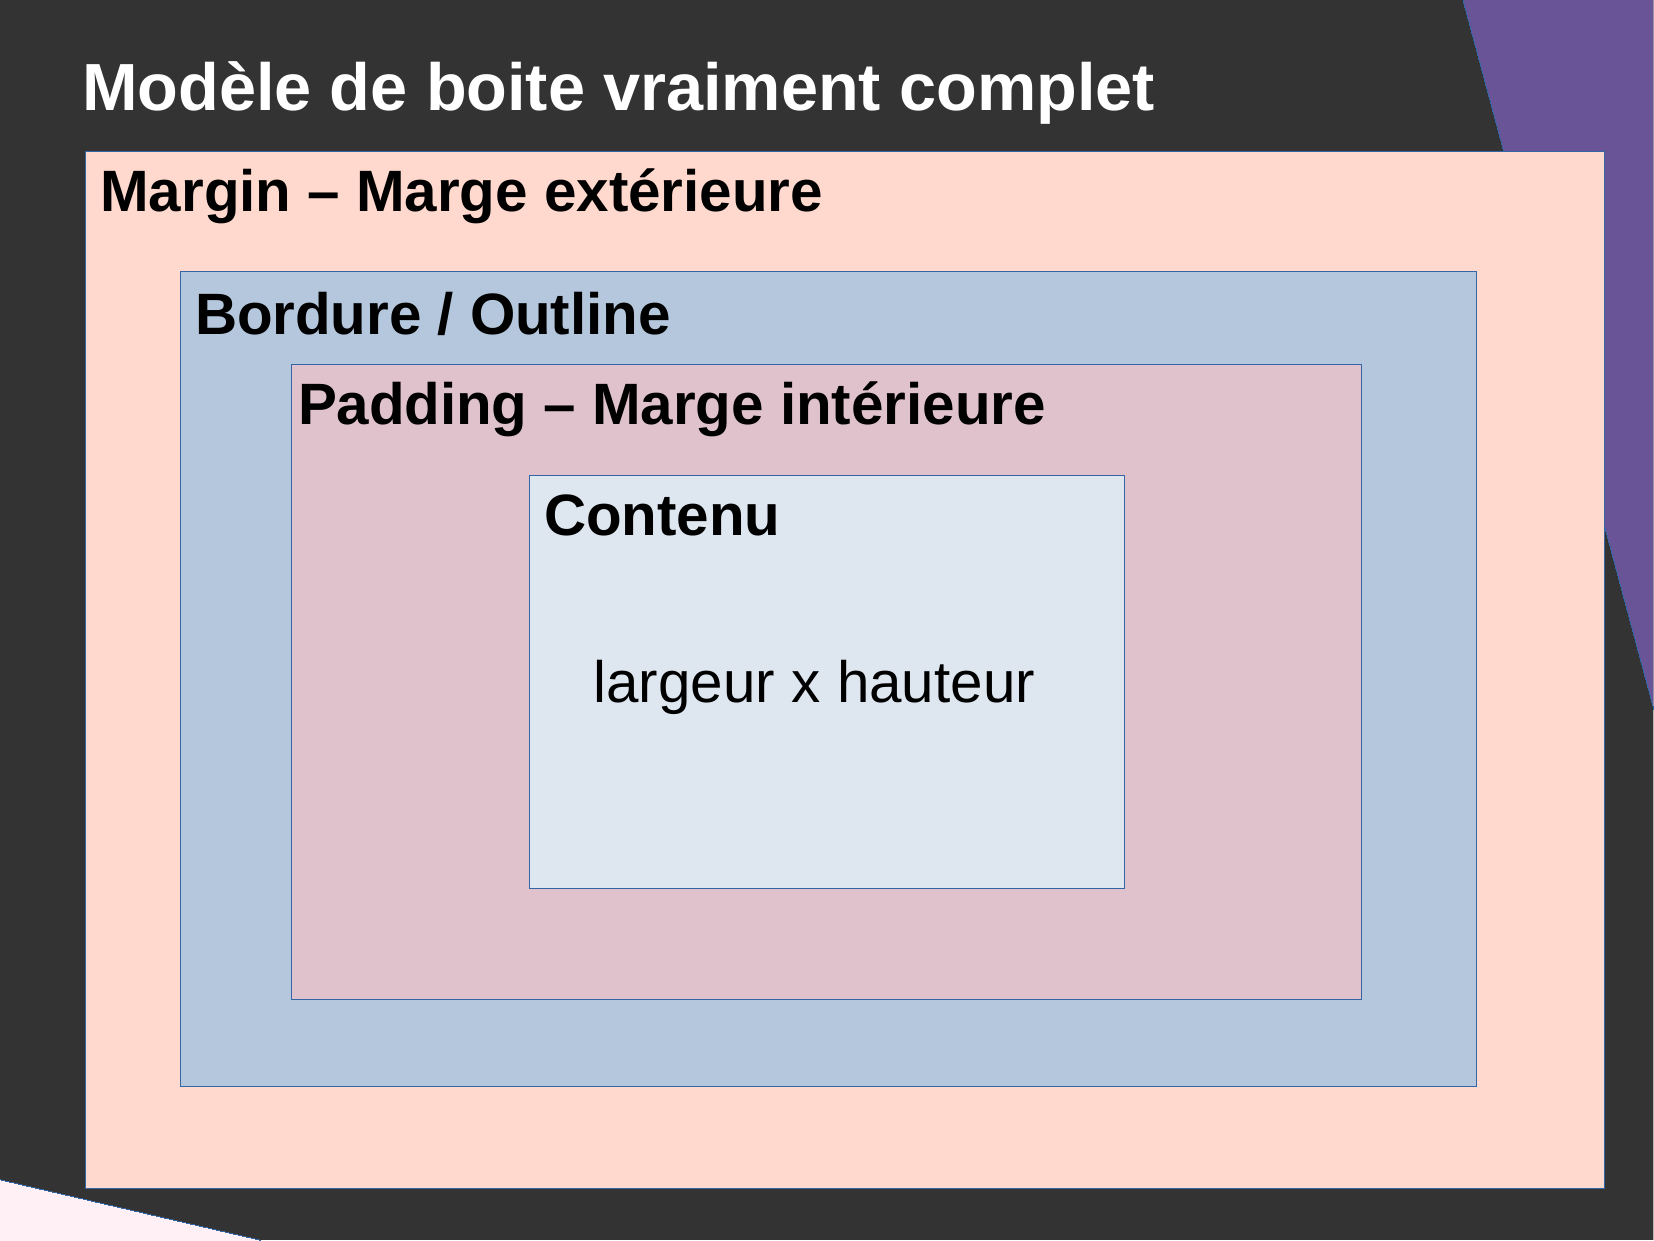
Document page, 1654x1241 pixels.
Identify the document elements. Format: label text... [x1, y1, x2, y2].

text_box Padding – Marge intérieure [283, 364, 1276, 445]
text_box [0, 1179, 265, 1241]
text_box Margin – Marge extérieure [85, 151, 1079, 232]
text_box Bordure / Outline [180, 274, 1173, 355]
text_box [85, 0, 1654, 1189]
text_box Contenu [529, 475, 1512, 565]
title Modèle de boite vraiment complet [82, 49, 1571, 130]
text_box largeur x hauteur [578, 642, 1075, 723]
